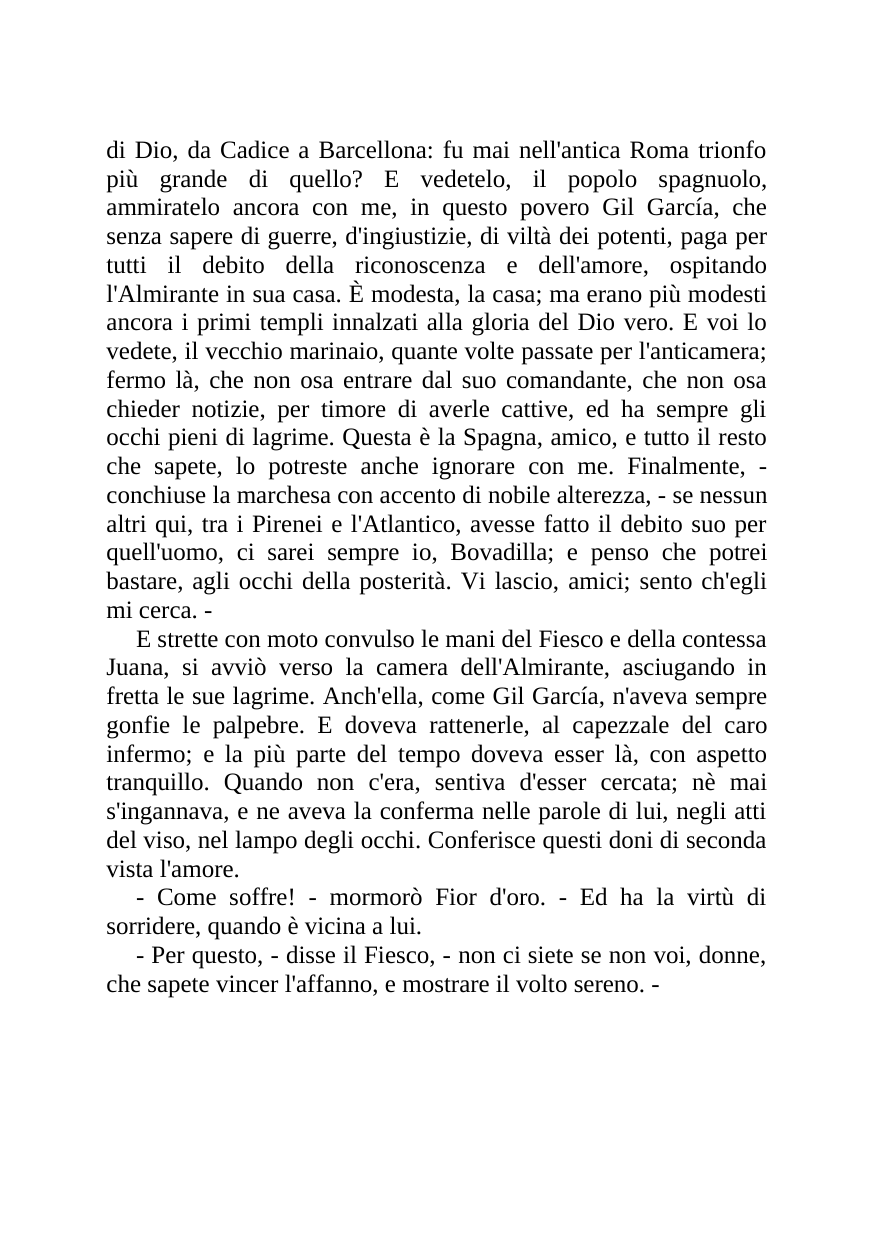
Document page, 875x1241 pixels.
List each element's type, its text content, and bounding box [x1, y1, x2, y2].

text E strette con moto convulso le mani del Fiesco e della contessa Juana, si avviò verso la camera dell'Almirante, asciugando in fretta le sue lagrime. Anch'ella, come Gil García, n'aveva sempre gonfie le palpebre. E doveva rattenerle, al capezzale del caro infermo; e la più parte del tempo doveva esser là, con aspetto tranquillo. Quando non c'era, sentiva d'esser cercata; nè mai s'ingannava, e ne aveva la conferma nelle parole di lui, negli atti del viso, nel lampo degli occhi. Conferisce questi doni di seconda vista l'amore. [106, 624, 768, 882]
text - Per questo, - disse il Fiesco, - non ci siete se non voi, donne, che sapete vincer l'affanno, e mostrare il volto sereno. - [106, 940, 768, 997]
text di Dio, da Cadice a Barcellona: fu mai nell'antica Roma trionfo più grande di quello? E vedetelo, il popolo spagnuolo, ammiratelo ancora con me, in questo povero Gil García, che senza sapere di guerre, d'ingiustizie, di viltà dei potenti, paga per tutti il debito della riconoscenza e dell'amore, ospitando l'Almirante in sua casa. È modesta, la casa; ma erano più modesti ancora i primi templi innalzati alla gloria del Dio vero. E voi lo vedete, il vecchio marinaio, quante volte passate per l'anticamera; fermo là, che non osa entrare dal suo comandante, che non osa chieder notizie, per timore di averle cattive, ed ha sempre gli occhi pieni di lagrime. Questa è la Spagna, amico, e tutto il resto che sapete, lo potreste anche ignorare con me. Finalmente, - conchiuse la marchesa con accento di nobile alterezza, - se nessun altri qui, tra i Pirenei e l'Atlantico, avesse fatto il debito suo per quell'uomo, ci sarei sempre io, Bovadilla; e penso che potrei bastare, agli occhi della posterità. Vi lascio, amici; sento ch'egli mi cerca. - [106, 135, 768, 624]
text - Come soffre! - mormorò Fior d'oro. - Ed ha la virtù di sorridere, quando è vicina a lui. [106, 882, 768, 940]
